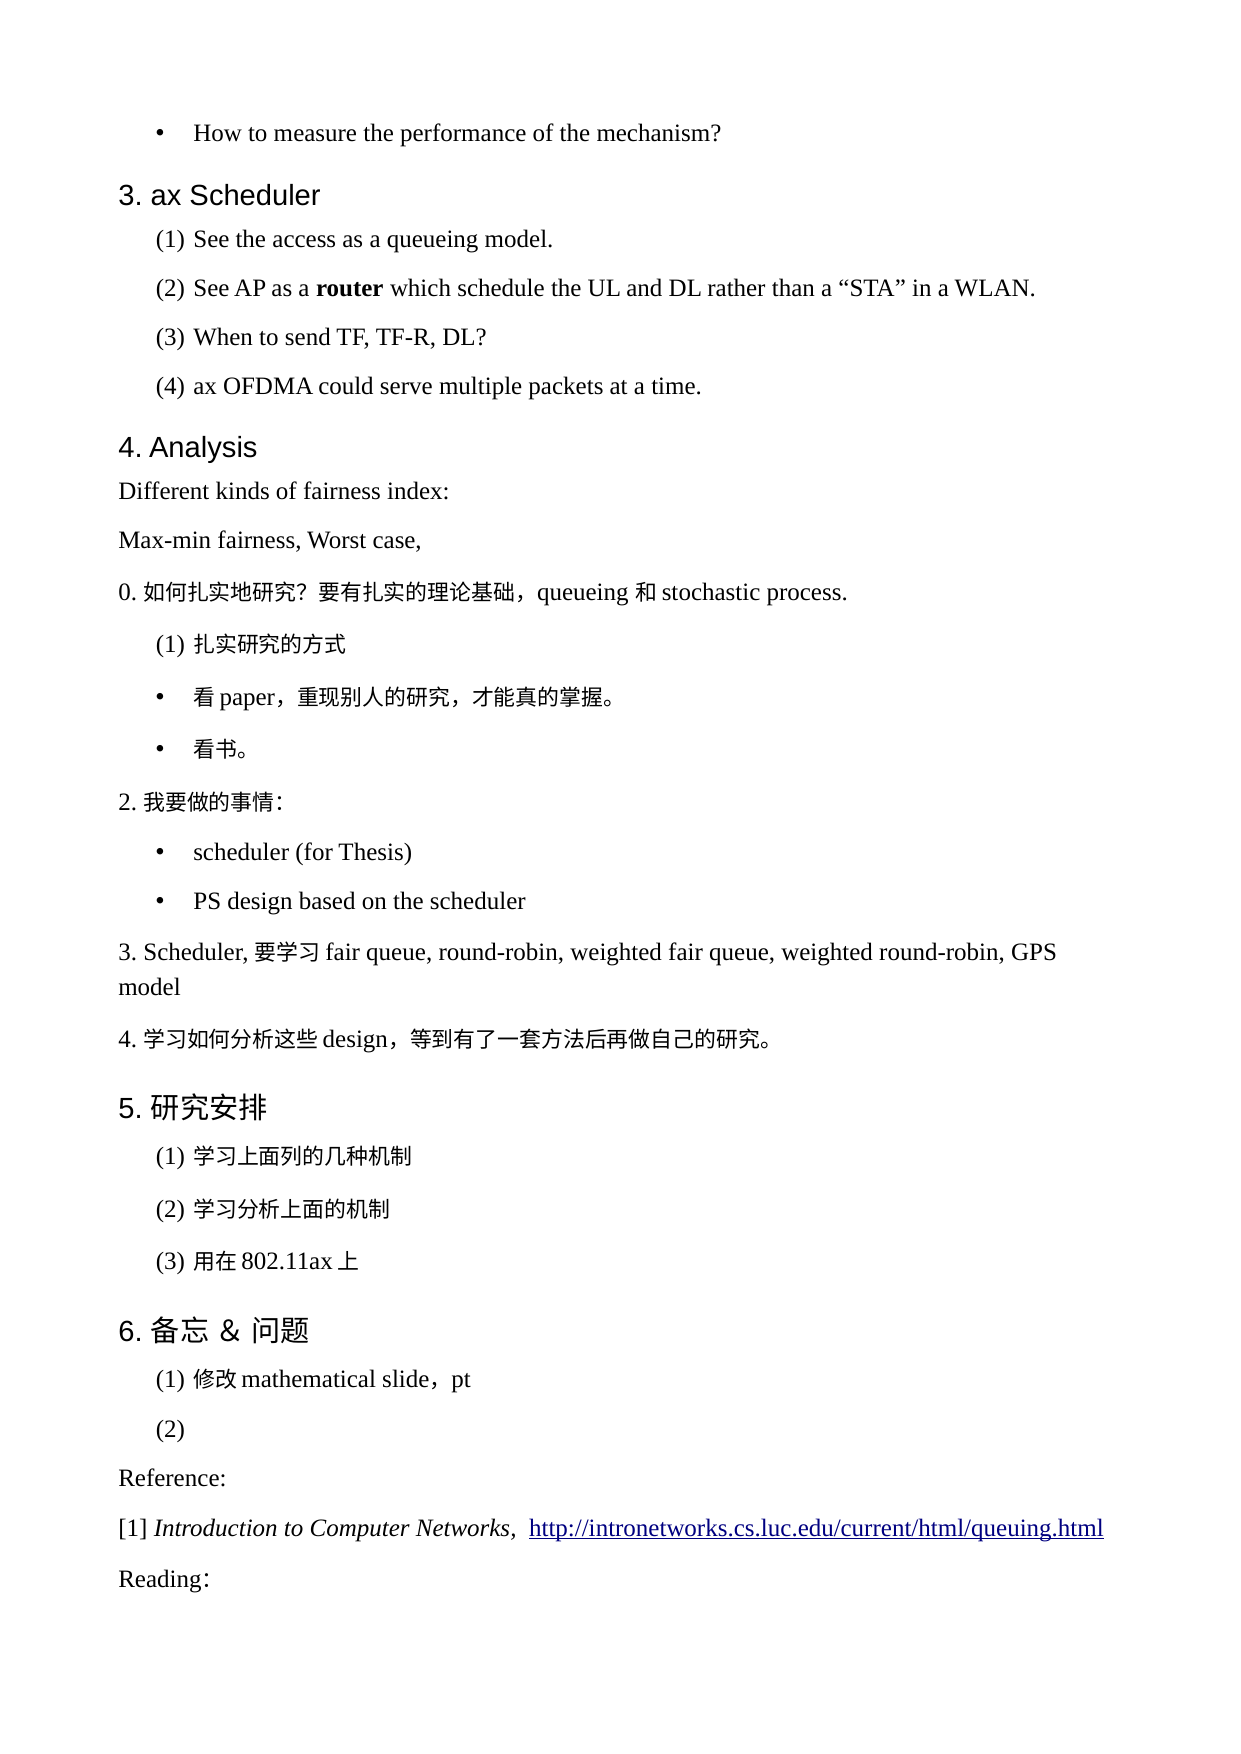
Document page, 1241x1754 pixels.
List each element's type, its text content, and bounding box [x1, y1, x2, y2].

list 学习分析上面的机制 [156, 1192, 1122, 1223]
list See AP as a router which schedule the UL and DL rather than a “STA” in a WLAN. [156, 273, 1122, 301]
text 2. 我要做的事情： [118, 784, 1122, 816]
list 看书。 [156, 732, 1122, 764]
list 学习上面列的几种机制 [156, 1139, 1122, 1171]
text 3. Scheduler, 要学习 fair queue, round-robin, weighted fair queue, weighted round-robin, GPS model [118, 935, 1122, 1001]
text 4. 学习如何分析这些design，等到有了一套方法后再做自己的研究。 [118, 1022, 1122, 1053]
list 扎实研究的方式 [156, 627, 1122, 659]
list 修改mathematical slide，pt [156, 1362, 1122, 1394]
list See the access as a queueing model. [156, 224, 1122, 252]
subtitle 6. 备忘 ＆ 问题 [118, 1307, 1122, 1349]
list scheduler (for Thesis) [156, 837, 1122, 866]
list PS design based on the scheduler [156, 886, 1122, 915]
list How to measure the performance of the mechanism? [156, 118, 1122, 147]
list ax OFDMA could serve multiple packets at a time. [156, 371, 1122, 399]
text 0. 如何扎实地研究？要有扎实的理论基础，queueing 和 stochastic process. [118, 574, 1122, 606]
text [1] Introduction to Computer Networks, http://intronetworks.cs.luc.edu/current/html/queuing.html [118, 1513, 1122, 1541]
list When to send TF, TF-R, DL? [156, 322, 1122, 351]
subtitle 4. Analysis [118, 430, 1122, 464]
subtitle 3. ax Scheduler [118, 178, 1122, 211]
text Max-min fairness, Worst case, [118, 525, 1122, 554]
text Reading： [118, 1562, 1122, 1593]
text Reference: [118, 1463, 1122, 1492]
list 用在802.11ax上 [156, 1244, 1122, 1276]
text Different kinds of fairness index: [118, 476, 1122, 505]
subtitle 5. 研究安排 [118, 1084, 1122, 1127]
list 看paper，重现别人的研究，才能真的掌握。 [156, 679, 1122, 711]
